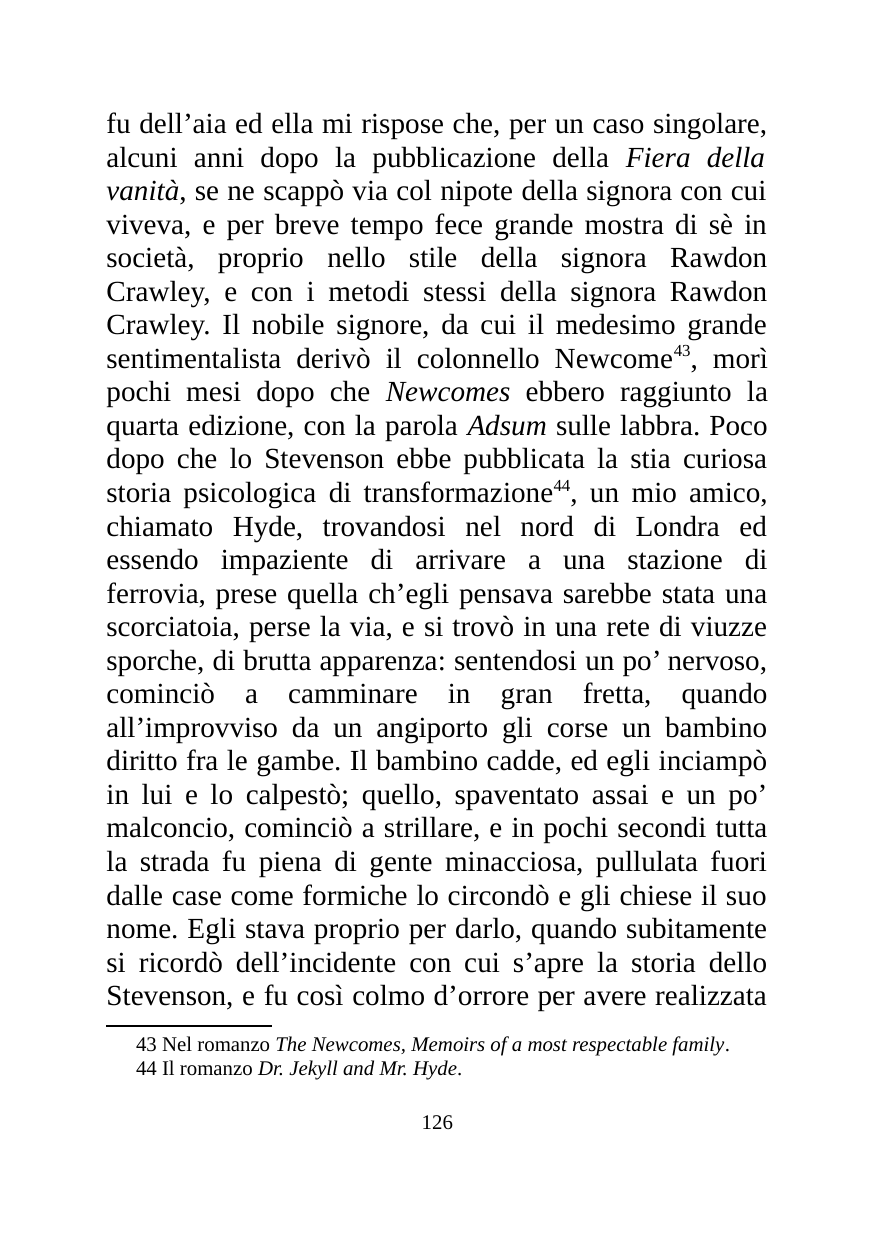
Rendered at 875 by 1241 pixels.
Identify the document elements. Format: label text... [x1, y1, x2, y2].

text Il romanzo Dr. Jekyll and Mr. Hyde. [106, 1056, 768, 1080]
text Nel romanzo The Newcomes, Memoirs of a most respectable family. [106, 1032, 768, 1056]
text fu dell’aia ed ella mi rispose che, per un caso singolare, alcuni anni dopo la pubblicazione della Fiera della vanità, se ne scappò via col nipote della signora con cui viveva, e per breve tempo fece grande mostra di sè in società, proprio nello stile della signora Rawdon Crawley, e con i metodi stessi della signora Rawdon Crawley. Il nobile signore, da cui il medesimo grande sentimentalista derivò il colonnello Newcome, morì pochi mesi dopo che Newcomes ebbero raggiunto la quarta edizione, con la parola Adsum sulle labbra. Poco dopo che lo Stevenson ebbe pubblicata la stia curiosa storia psicologica di transformazione, un mio amico, chiamato Hyde, trovandosi nel nord di Londra ed essendo impaziente di arrivare a una stazione di ferrovia, prese quella ch’egli pensava sarebbe stata una scorciatoia, perse la via, e si trovò in una rete di viuzze sporche, di brutta apparenza: sentendosi un po’ nervoso, cominciò a camminare in gran fretta, quando all’improvviso da un angiporto gli corse un bambino diritto fra le gambe. Il bambino cadde, ed egli inciampò in lui e lo calpestò; quello, spaventato assai e un po’ malconcio, cominciò a strillare, e in pochi secondi tutta la strada fu piena di gente minacciosa, pullulata fuori dalle case come formiche lo circondò e gli chiese il suo nome. Egli stava proprio per darlo, quando subitamente si ricordò dell’incidente con cui s’apre la storia dello Stevenson, e fu così colmo d’orrore per avere realizzata [106, 106, 768, 1012]
